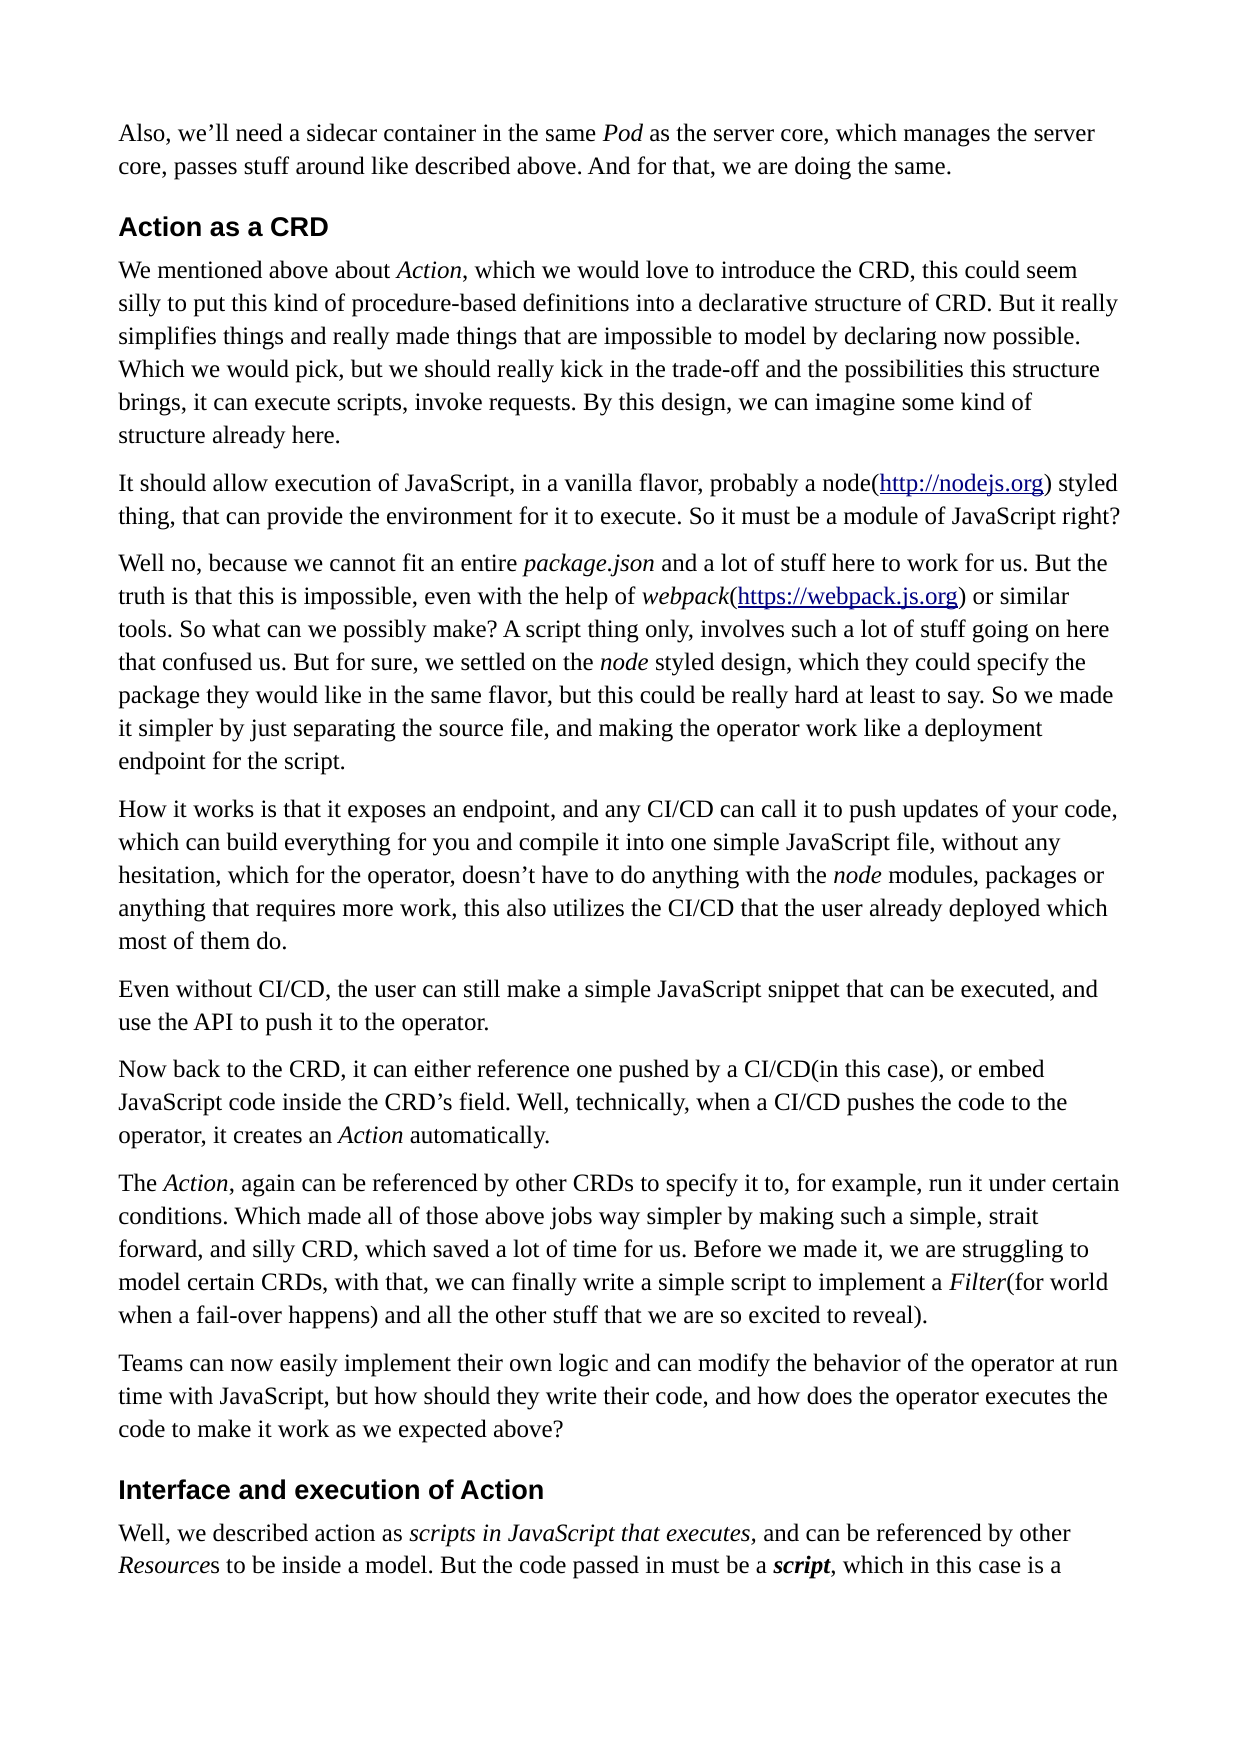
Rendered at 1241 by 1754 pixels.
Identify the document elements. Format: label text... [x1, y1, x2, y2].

text Even without CI/CD, the user can still make a simple JavaScript snippet that can be executed, and use the API to push it to the operator. [118, 974, 1122, 1036]
text Well no, because we cannot fit an entire package.json and a lot of stuff here to work for us. But the truth is that this is impossible, even with the help of webpack(https://webpack.js.org) or similar tools. So what can we possibly make? A script thing only, involves such a lot of stuff going on here that confused us. But for sure, we settled on the node styled design, which they could specify the package they would like in the same flavor, but this could be really hard at least to say. So we made it simpler by just separating the source file, and making the operator work like a deployment endpoint for the script. [118, 548, 1122, 775]
text It should allow execution of JavaScript, in a vanilla flavor, probably a node(http://nodejs.org) styled thing, that can provide the environment for it to execute. So it must be a module of JavaScript right? [118, 468, 1122, 529]
text Now back to the CRD, it can either reference one pushed by a CI/CD(in this case), or embed JavaScript code inside the CRD’s field. Well, technically, when a CI/CD pushes the code to the operator, it creates an Action automatically. [118, 1054, 1122, 1149]
text Teams can now easily implement their own logic and can modify the behavior of the operator at run time with JavaScript, but how should they write their code, and how does the operator executes the code to make it work as we expected above? [118, 1348, 1122, 1442]
text We mentioned above about Action, which we would love to introduce the CRD, this could seem silly to put this kind of procedure-based definitions into a declarative structure of CRD. But it really simplifies things and really made things that are impossible to model by declaring now possible. Which we would pick, but we should really kick in the trade-off and the possibilities this structure brings, it can execute scripts, invoke requests. By this design, we can imagine some kind of structure already here. [118, 255, 1122, 449]
text Also, we’ll need a sidecar container in the same Pod as the server core, which manages the server core, passes stuff around like described above. And for that, we are doing the same. [118, 118, 1122, 180]
text Well, we described action as scripts in JavaScript that executes, and can be referenced by other Resources to be inside a model. But the code passed in must be a script, which in this case is a [118, 1518, 1122, 1579]
subtitle Action as a CRD [118, 211, 1122, 242]
subtitle Interface and execution of Action [118, 1474, 1122, 1505]
text The Action, again can be referenced by other CRDs to specify it to, for example, run it under certain conditions. Which made all of those above jobs way simpler by making such a simple, strait forward, and silly CRD, which saved a lot of time for us. Before we made it, we are struggling to model certain CRDs, with that, we can finally write a simple script to implement a Filter(for world when a fail-over happens) and all the other stuff that we are so excited to reveal). [118, 1168, 1122, 1329]
text How it works is that it exposes an endpoint, and any CI/CD can call it to push updates of your code, which can build everything for you and compile it into one simple JavaScript file, without any hesitation, which for the operator, doesn’t have to do anything with the node modules, packages or anything that requires more work, this also utilizes the CI/CD that the user already deployed which most of them do. [118, 794, 1122, 955]
